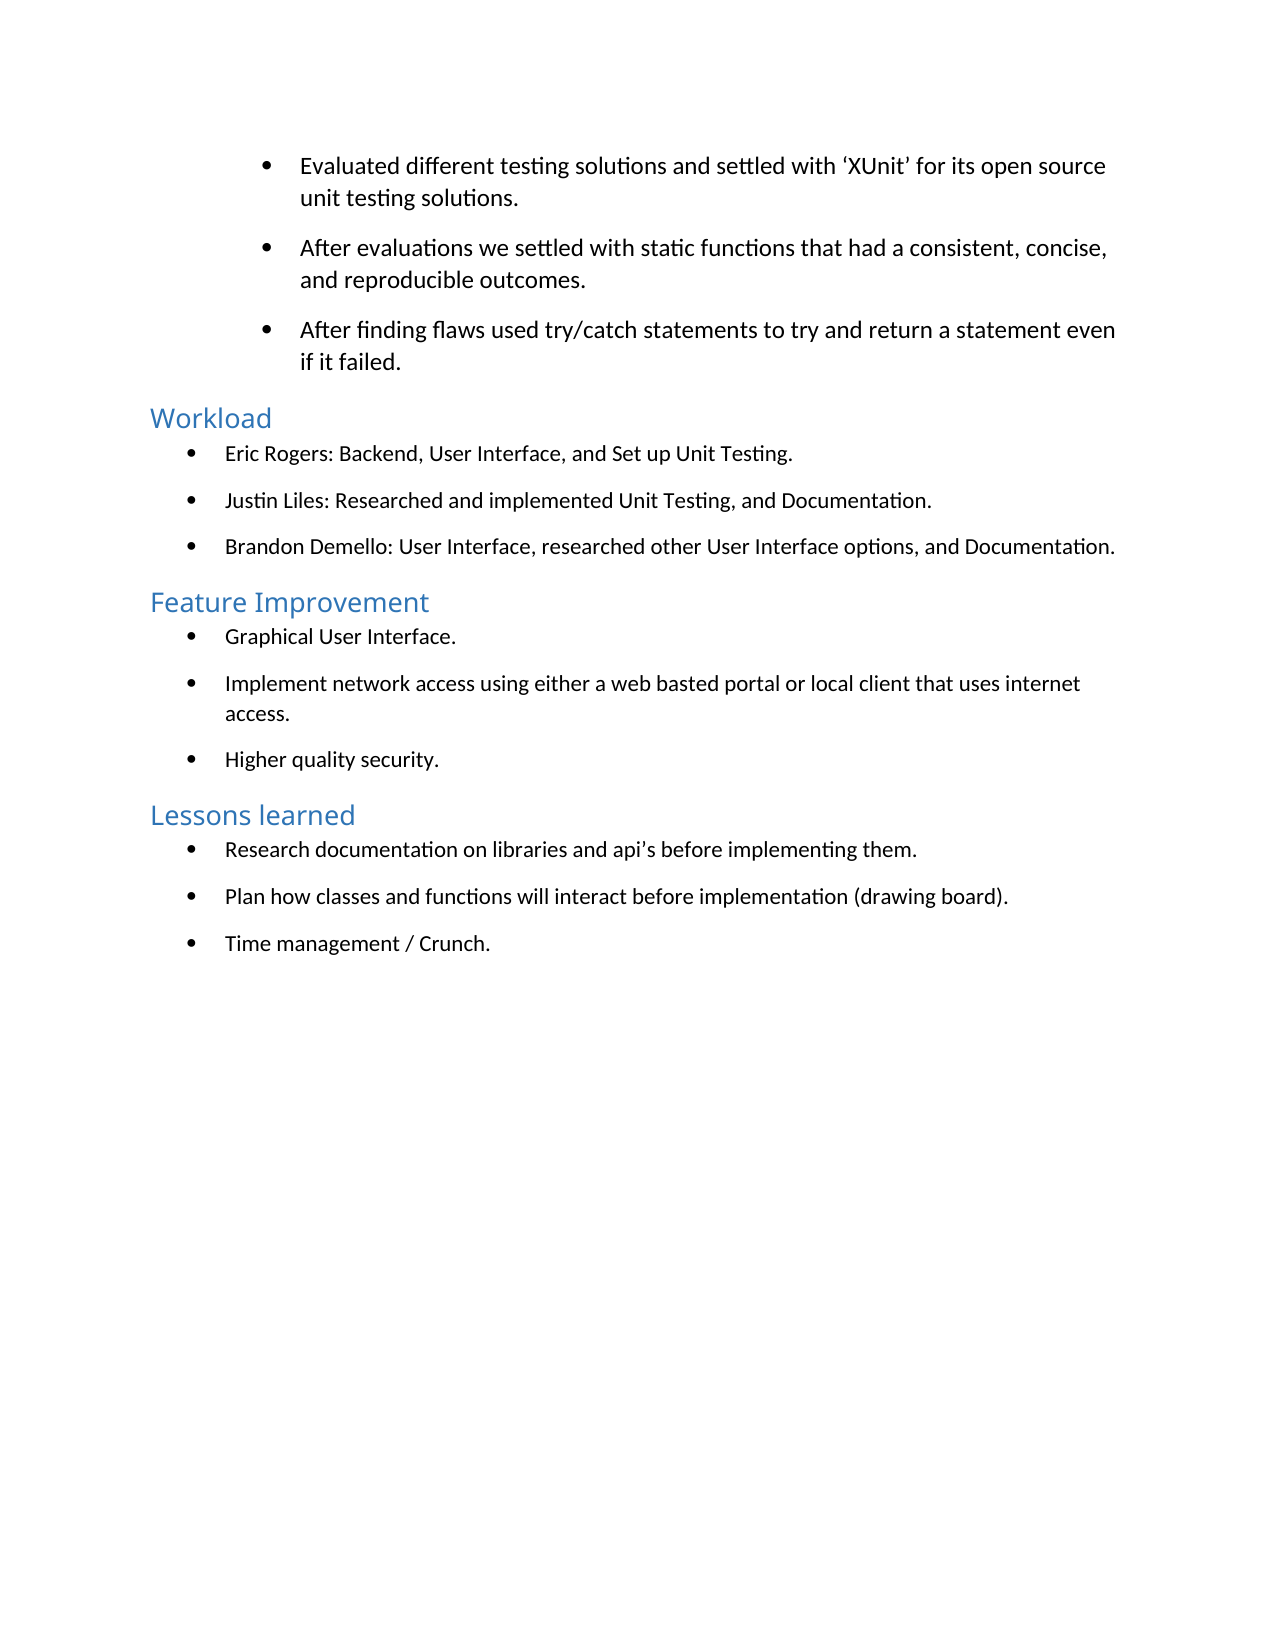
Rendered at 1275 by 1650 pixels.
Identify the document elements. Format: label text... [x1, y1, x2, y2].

list Research documentation on libraries and api’s before implementing them. [187, 836, 1125, 863]
subtitle Feature Improvement [150, 583, 1125, 620]
subtitle Lessons learned [150, 796, 1125, 833]
list After finding flaws used try/catch statements to try and return a statement even if it failed. [262, 314, 1125, 377]
list Eric Rogers: Backend, User Interface, and Set up Unit Testing. [187, 439, 1125, 467]
list Implement network access using either a web basted portal or local client that uses internet access. [187, 669, 1125, 727]
list After evaluations we settled with static functions that had a consistent, concise, and reproducible outcomes. [262, 232, 1125, 295]
list Plan how classes and functions will interact before implementation (drawing board). [187, 882, 1125, 910]
subtitle Workload [150, 400, 1125, 437]
list Higher quality security. [187, 745, 1125, 773]
list Brandon Demello: User Interface, researched other User Interface options, and Documentation. [187, 532, 1125, 560]
list Evaluated different testing solutions and settled with ‘XUnit’ for its open source unit testing solutions. [262, 150, 1125, 213]
list Time management / Crunch. [187, 929, 1125, 957]
list Justin Liles: Researched and implemented Unit Testing, and Documentation. [187, 486, 1125, 514]
list Graphical User Interface. [187, 622, 1125, 650]
